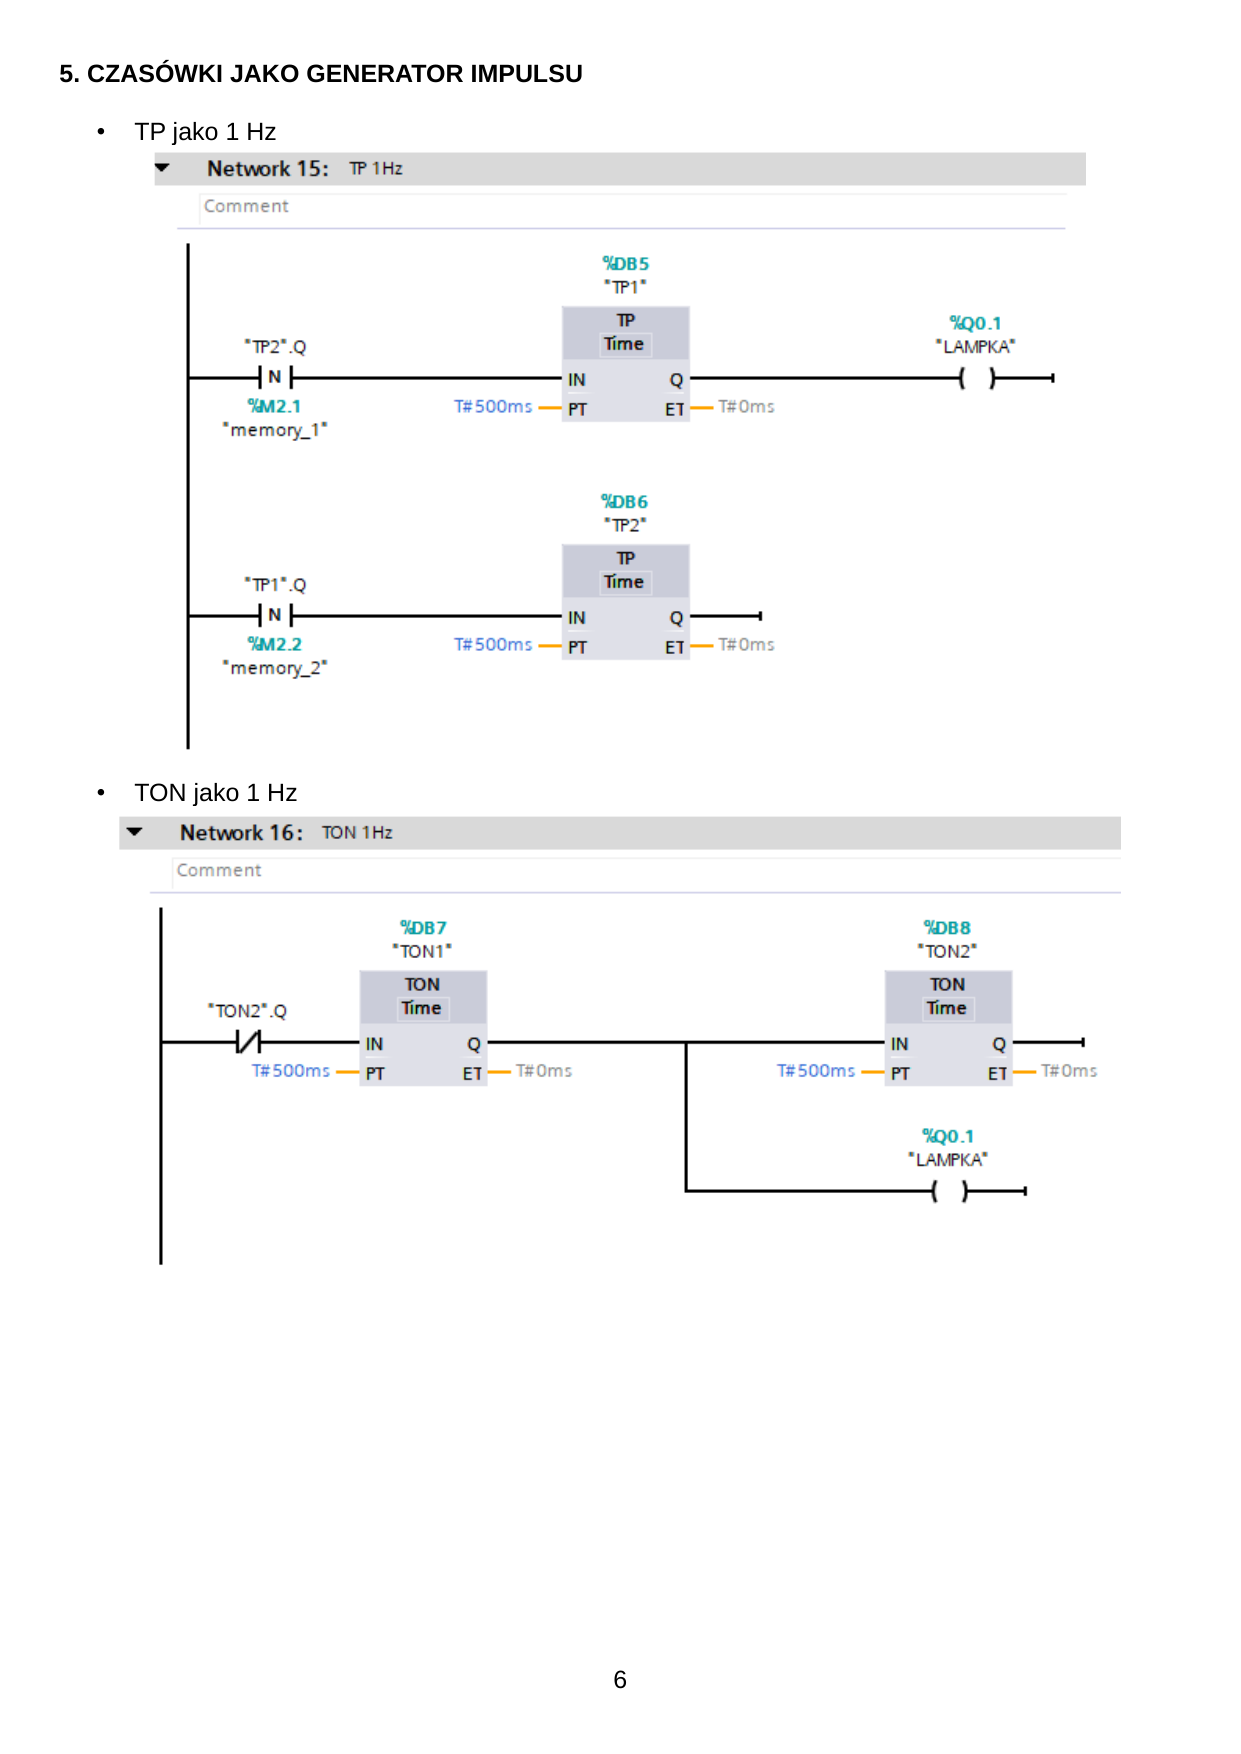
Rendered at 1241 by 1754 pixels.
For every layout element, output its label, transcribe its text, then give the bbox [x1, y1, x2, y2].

picture [119, 806, 1121, 1276]
picture [154, 145, 1086, 762]
list TP jako 1 Hz [97, 117, 1181, 145]
list TON jako 1 Hz [97, 778, 1181, 807]
text 5. CZASÓWKI JAKO GENERATOR IMPULSU [59, 59, 1181, 88]
